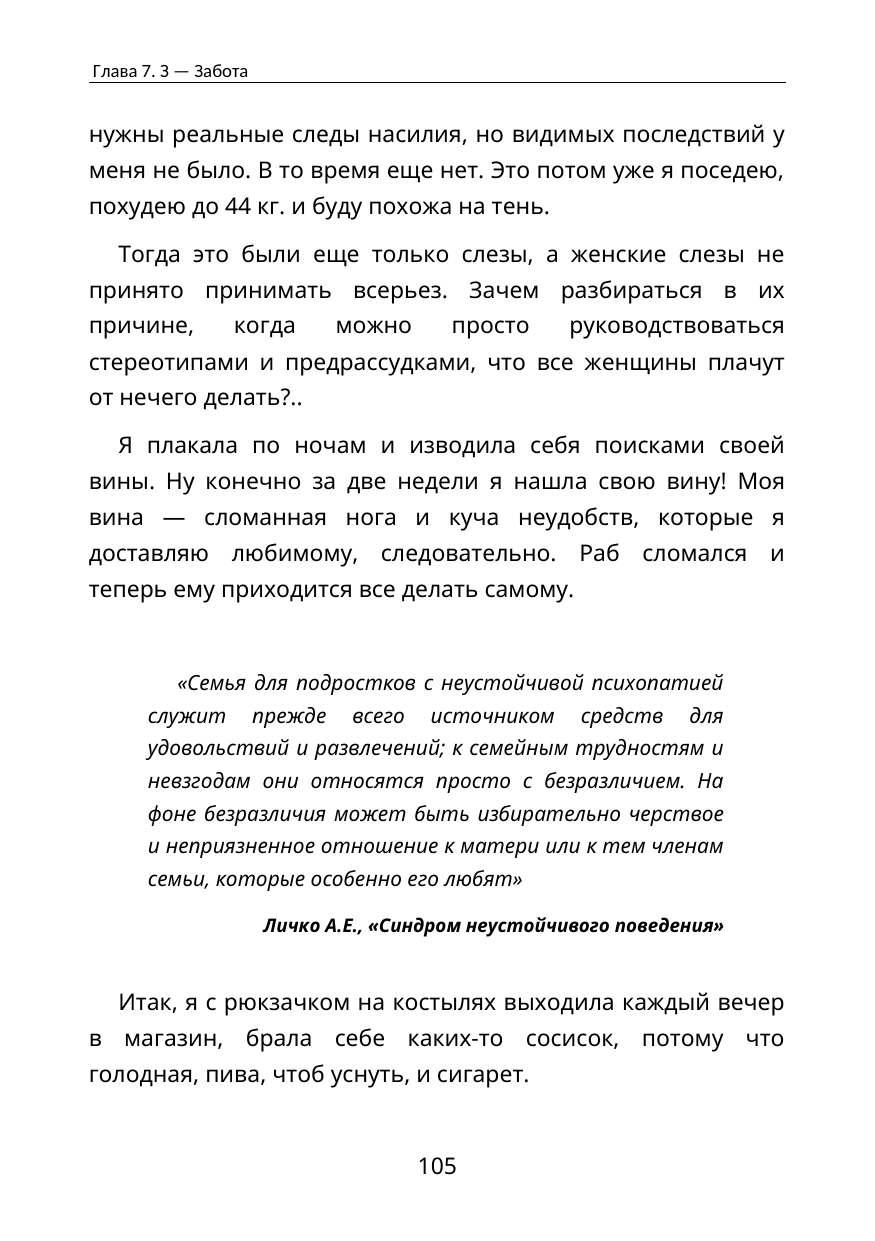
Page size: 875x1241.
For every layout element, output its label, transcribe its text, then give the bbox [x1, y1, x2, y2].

text Тогда это были еще только слезы, а женские слезы не принято принимать всерьез. Зачем разбираться в их причине, когда можно просто руководствоваться стереотипами и предрассудками, что все женщины плачут от нечего делать?.. [88, 238, 786, 413]
text «Семья для подростков с неустойчивой психопатией служит прежде всего источником средств для удовольствий и развлечений; к семейным трудностям и невзгодам они относятся просто с безразличием. На фоне безразличия может быть избирательно черствое и неприязненное отношение к матери или к тем членам семьи, которые особенно его любят» [148, 668, 726, 892]
text Личко А.Е., «Синдром неустойчивого поведения» [148, 908, 726, 938]
text нужны реальные следы насилия, но видимых последствий у меня не было. В то время еще нет. Это потом уже я поседею, похудею до 44 кг. и буду похожа на тень. [88, 118, 786, 221]
text Я плакала по ночам и изводила себя поисками своей вины. Ну конечно за две недели я нашла свою вину! Моя вина — сломанная нога и куча неудобств, которые я доставляю любимому, следовательно. Раб сломался и теперь ему приходится все делать самому. [88, 429, 786, 604]
text Итак, я с рюкзачком на костылях выходила каждый вечер в магазин, брала себе каких-то сосисок, потому что голодная, пива, чтоб уснуть, и сигарет. [88, 986, 786, 1089]
